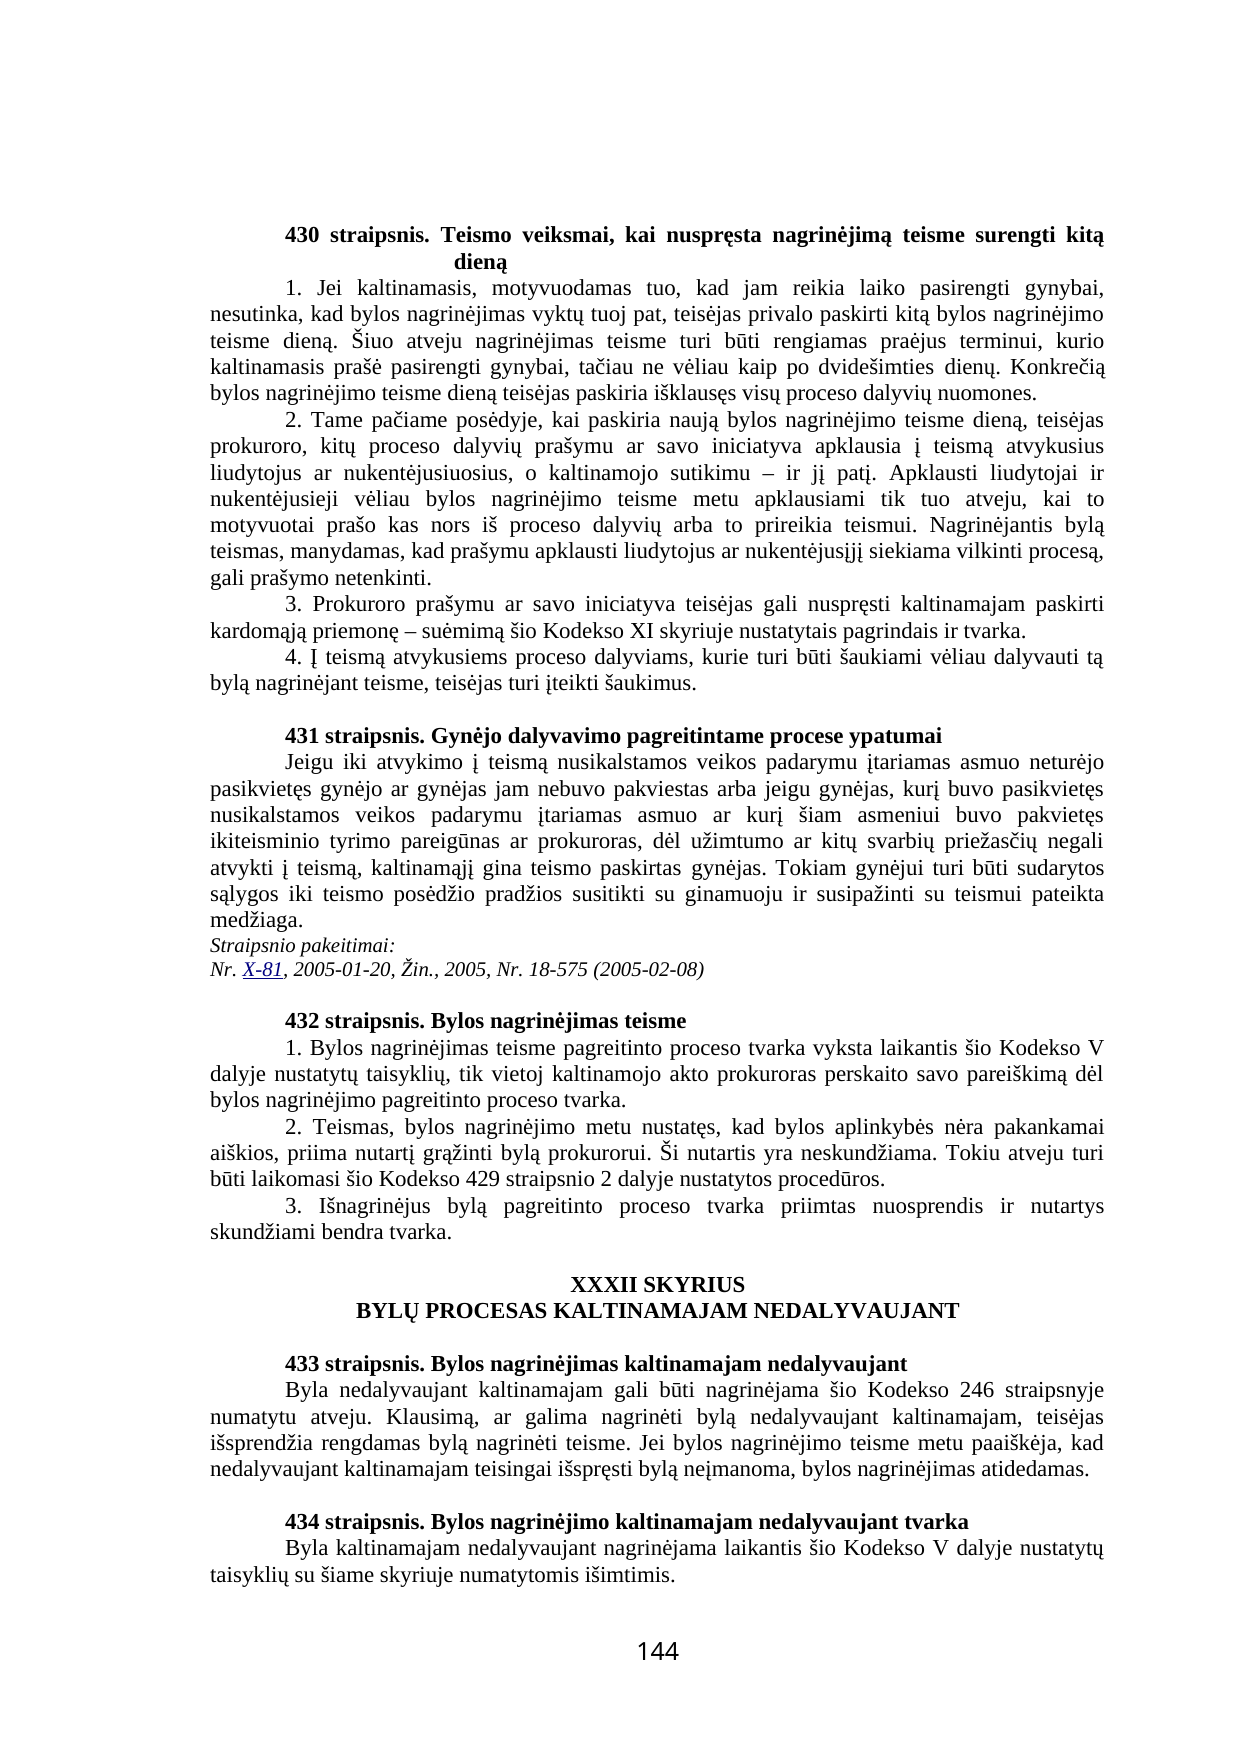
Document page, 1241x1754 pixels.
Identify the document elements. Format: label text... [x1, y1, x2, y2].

text 1. Bylos nagrinėjimas teisme pagreitinto proceso tvarka vyksta laikantis šio Kodekso V dalyje nustatytų taisyklių, tik vietoj kaltinamojo akto prokuroras perskaito savo pareiškimą dėl bylos nagrinėjimo pagreitinto proceso tvarka. [210, 1034, 1106, 1113]
text Byla nedalyvaujant kaltinamajam gali būti nagrinėjama šio Kodekso 246 straipsnyje numatytu atveju. Klausimą, ar galima nagrinėti bylą nedalyvaujant kaltinamajam, teisėjas išsprendžia rengdamas bylą nagrinėti teisme. Jei bylos nagrinėjimo teisme metu paaiškėja, kad nedalyvaujant kaltinamajam teisingai išspręsti bylą neįmanoma, bylos nagrinėjimas atidedamas. [210, 1376, 1106, 1482]
text Straipsnio pakeitimai: [210, 933, 1106, 957]
text 430 straipsnis. Teismo veiksmai, kai nuspręsta nagrinėjimą teisme surengti kitą dieną [285, 221, 1106, 274]
text 3. Prokuroro prašymu ar savo iniciatyva teisėjas gali nuspręsti kaltinamajam paskirti kardomąją priemonę – suėmimą šio Kodekso XI skyriuje nustatytais pagrindais ir tvarka. [210, 590, 1106, 643]
text 431 straipsnis. Gynėjo dalyvavimo pagreitintame procese ypatumai [210, 722, 1106, 748]
text 1. Jei kaltinamasis, motyvuodamas tuo, kad jam reikia laiko pasirengti gynybai, nesutinka, kad bylos nagrinėjimas vyktų tuoj pat, teisėjas privalo paskirti kitą bylos nagrinėjimo teisme dieną. Šiuo atveju nagrinėjimas teisme turi būti rengiamas praėjus terminui, kurio kaltinamasis prašė pasirengti gynybai, tačiau ne vėliau kaip po dvidešimties dienų. Konkrečią bylos nagrinėjimo teisme dieną teisėjas paskiria išklausęs visų proceso dalyvių nuomones. [210, 274, 1106, 406]
text 433 straipsnis. Bylos nagrinėjimas kaltinamajam nedalyvaujant [210, 1350, 1106, 1376]
text 2. Tame pačiame posėdyje, kai paskiria naują bylos nagrinėjimo teisme dieną, teisėjas prokuroro, kitų proceso dalyvių prašymu ar savo iniciatyva apklausia į teismą atvykusius liudytojus ar nukentėjusiuosius, o kaltinamojo sutikimu – ir jį patį. Apklausti liudytojai ir nukentėjusieji vėliau bylos nagrinėjimo teisme metu apklausiami tik tuo atveju, kai to motyvuotai prašo kas nors iš proceso dalyvių arba to prireikia teismui. Nagrinėjantis bylą teismas, manydamas, kad prašymu apklausti liudytojus ar nukentėjusįjį siekiama vilkinti procesą, gali prašymo netenkinti. [210, 406, 1106, 590]
subtitle XXXII skyrius [210, 1271, 1106, 1297]
text 434 straipsnis. Bylos nagrinėjimo kaltinamajam nedalyvaujant tvarka [210, 1508, 1106, 1534]
text 3. Išnagrinėjus bylą pagreitinto proceso tvarka priimtas nuosprendis ir nutartys skundžiami bendra tvarka. [210, 1192, 1106, 1244]
text Bylų procesas kaltinamajam nedalyvaujant [210, 1297, 1106, 1324]
text Byla kaltinamajam nedalyvaujant nagrinėjama laikantis šio Kodekso V dalyje nustatytų taisyklių su šiame skyriuje numatytomis išimtimis. [210, 1534, 1106, 1587]
text Jeigu iki atvykimo į teismą nusikalstamos veikos padarymu įtariamas asmuo neturėjo pasikvietęs gynėjo ar gynėjas jam nebuvo pakviestas arba jeigu gynėjas, kurį buvo pasikvietęs nusikalstamos veikos padarymu įtariamas asmuo ar kurį šiam asmeniui buvo pakvietęs ikiteisminio tyrimo pareigūnas ar prokuroras, dėl užimtumo ar kitų svarbių priežasčių negali atvykti į teismą, kaltinamąjį gina teismo paskirtas gynėjas. Tokiam gynėjui turi būti sudarytos sąlygos iki teismo posėdžio pradžios susitikti su ginamuoju ir susipažinti su teismui pateikta medžiaga. [210, 748, 1106, 933]
text 2. Teismas, bylos nagrinėjimo metu nustatęs, kad bylos aplinkybės nėra pakankamai aiškios, priima nutartį grąžinti bylą prokurorui. Ši nutartis yra neskundžiama. Tokiu atveju turi būti laikomasi šio Kodekso 429 straipsnio 2 dalyje nustatytos procedūros. [210, 1113, 1106, 1192]
text 4. Į teismą atvykusiems proceso dalyviams, kurie turi būti šaukiami vėliau dalyvauti tą bylą nagrinėjant teisme, teisėjas turi įteikti šaukimus. [210, 643, 1106, 696]
text Nr. X-81, 2005-01-20, Žin., 2005, Nr. 18-575 (2005-02-08) [210, 957, 1106, 981]
text 432 straipsnis. Bylos nagrinėjimas teisme [210, 1007, 1106, 1034]
